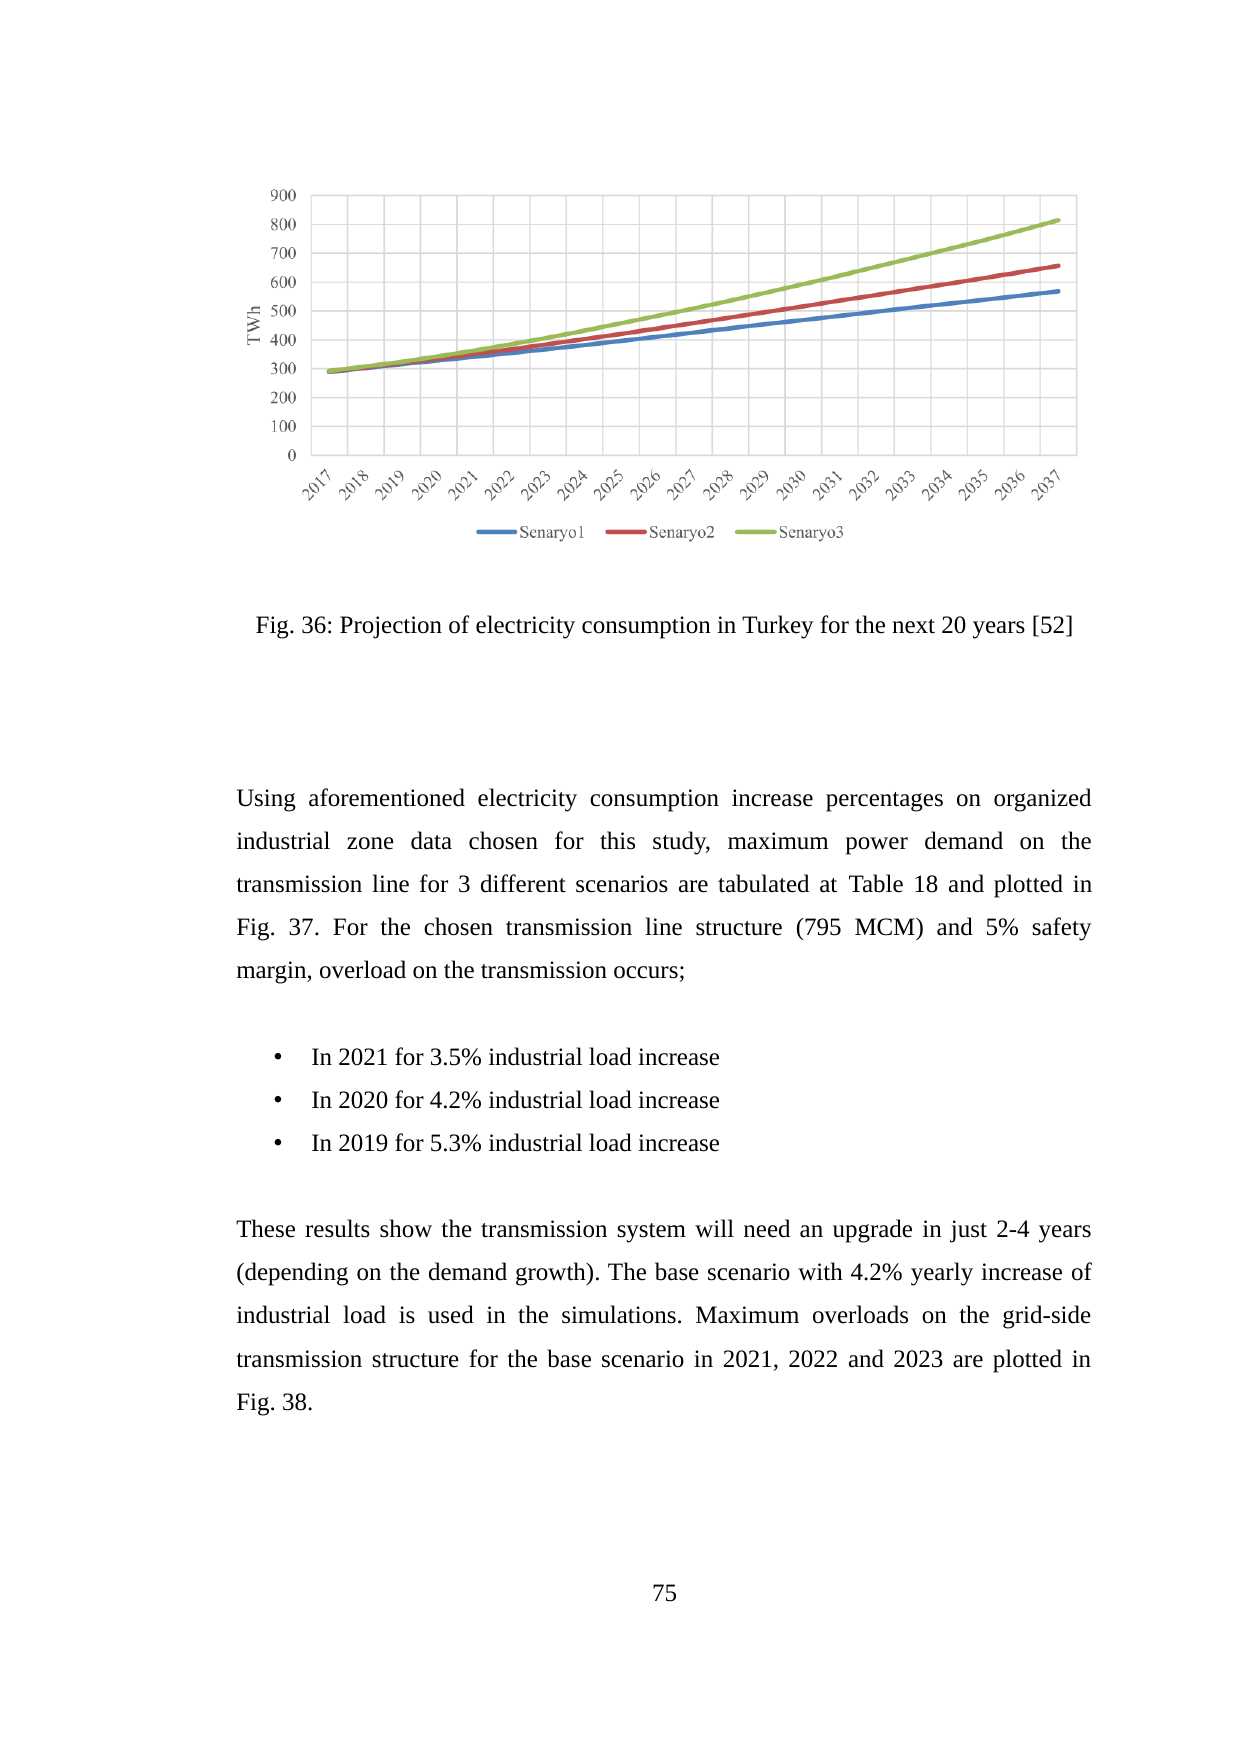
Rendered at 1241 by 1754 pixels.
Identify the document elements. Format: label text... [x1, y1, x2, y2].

picture [236, 160, 1093, 557]
list In 2020 for 4.2% industrial load increase [273, 1085, 1093, 1114]
text Using aforementioned electricity consumption increase percentages on organized industrial zone data chosen for this study, maximum power demand on the transmission line for 3 different scenarios are tabulated at Table 18 and plotted in Fig. 37. For the chosen transmission line structure (795 MCM) and 5% safety margin, overload on the transmission occurs; [236, 783, 1093, 984]
text These results show the transmission system will need an upgrade in just 2-4 years (depending on the demand growth). The base scenario with 4.2% yearly increase of industrial load is used in the simulations. Maximum overloads on the grid-side transmission structure for the base scenario in 2021, 2022 and 2023 are plotted in Fig. 38. [236, 1214, 1093, 1416]
list In 2019 for 5.3% industrial load increase [273, 1128, 1093, 1157]
list In 2021 for 3.5% industrial load increase [273, 1042, 1093, 1071]
text Fig. 36: Projection of electricity consumption in Turkey for the next 20 years [52]⁠ [236, 611, 1093, 639]
